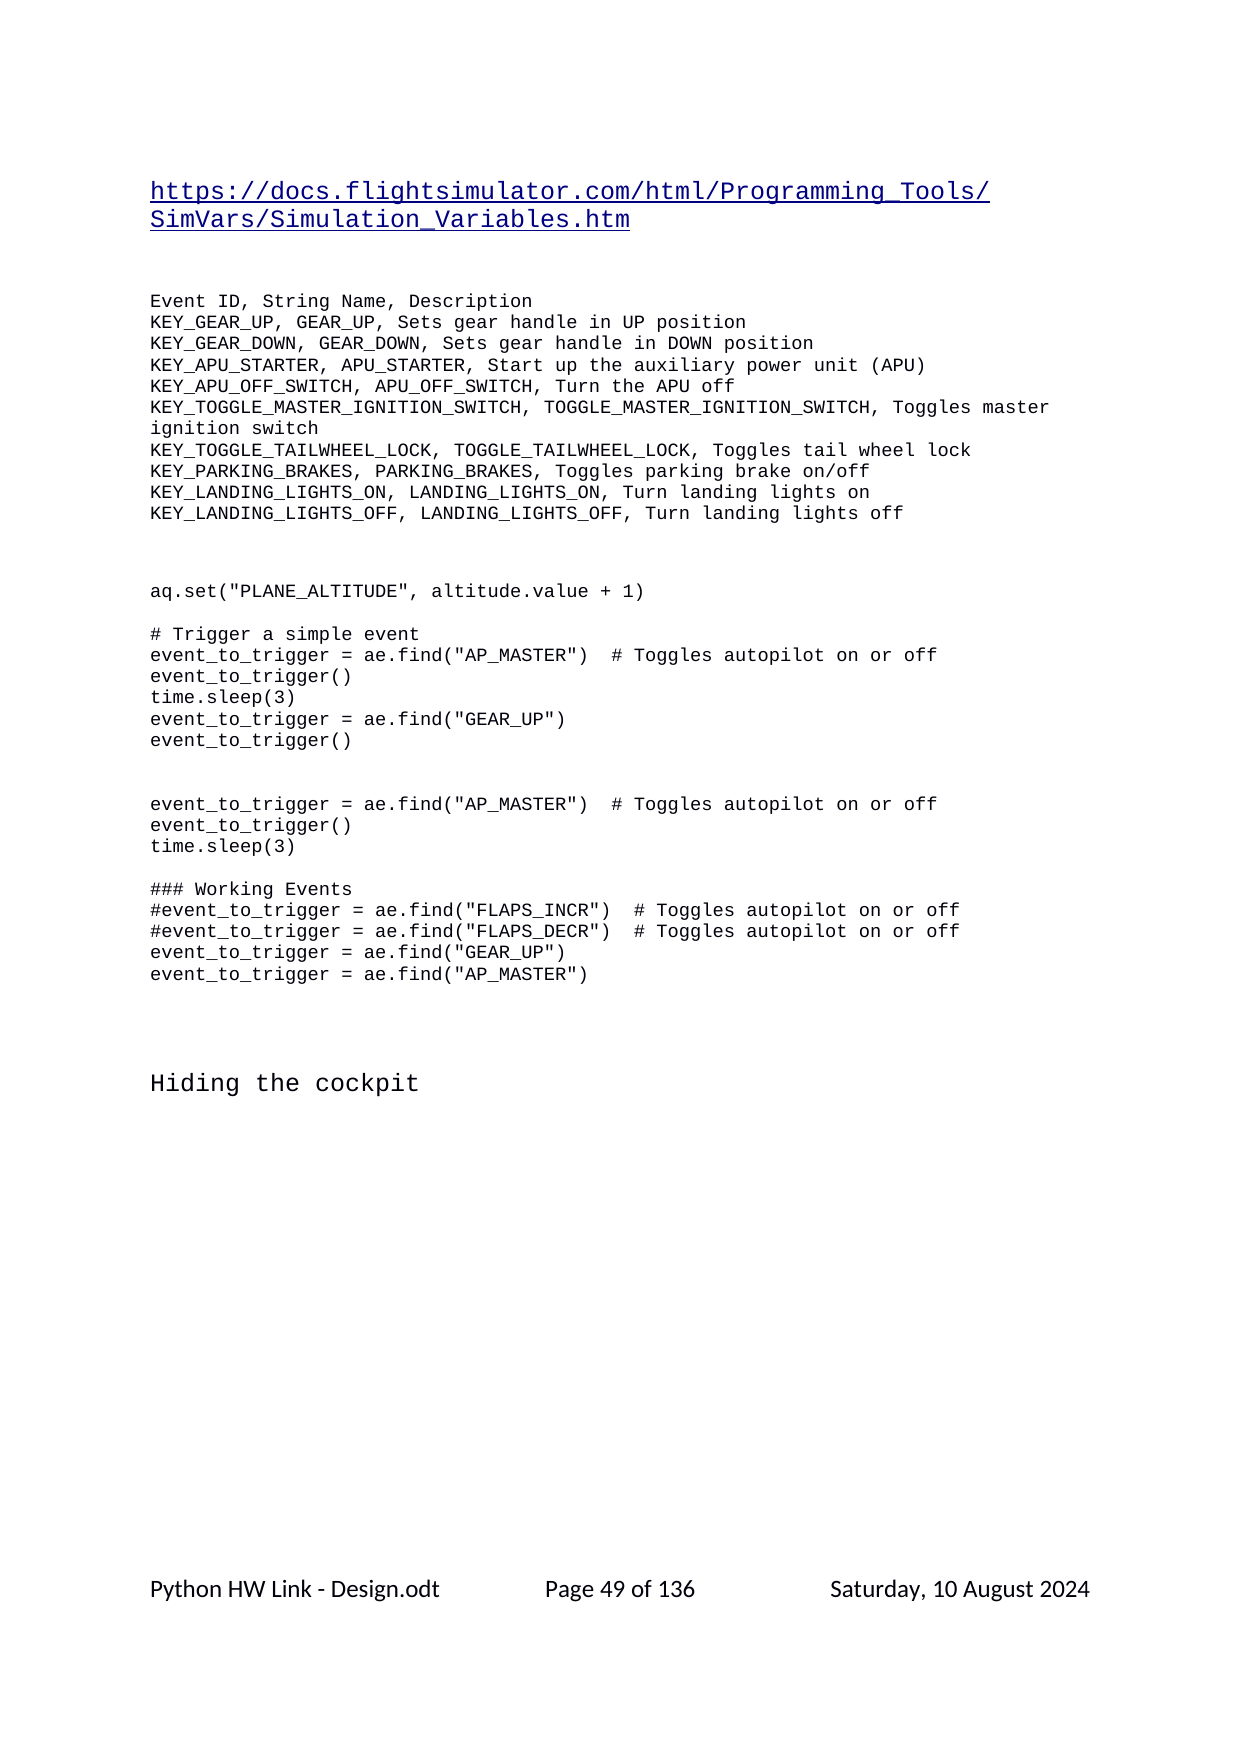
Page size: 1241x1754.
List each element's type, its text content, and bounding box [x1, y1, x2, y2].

text event_to_trigger() [150, 667, 1090, 688]
text KEY_APU_OFF_SWITCH, APU_OFF_SWITCH, Turn the APU off [150, 377, 1090, 398]
text event_to_trigger = ae.find("AP_MASTER") # Toggles autopilot on or off [150, 646, 1090, 667]
text time.sleep(3) [150, 688, 1090, 709]
text KEY_GEAR_DOWN, GEAR_DOWN, Sets gear handle in DOWN position [150, 334, 1090, 355]
text #event_to_trigger = ae.find("FLAPS_DECR") # Toggles autopilot on or off [150, 922, 1090, 943]
text event_to_trigger = ae.find("AP_MASTER") [150, 964, 1090, 986]
text event_to_trigger = ae.find("AP_MASTER") # Toggles autopilot on or off [150, 794, 1090, 816]
text ### Working Events [150, 879, 1090, 901]
text aq.set("PLANE_ALTITUDE", altitude.value + 1) [150, 582, 1090, 603]
text # Trigger a simple event [150, 624, 1090, 646]
text Hiding the cockpit [150, 1071, 1090, 1099]
text KEY_APU_STARTER, APU_STARTER, Start up the auxiliary power unit (APU) [150, 355, 1090, 377]
text https://docs.flightsimulator.com/html/Programming_Tools/SimVars/Simulation_Variables.htm [150, 178, 1090, 235]
text event_to_trigger = ae.find("GEAR_UP") [150, 709, 1090, 731]
text KEY_LANDING_LIGHTS_ON, LANDING_LIGHTS_ON, Turn landing lights on [150, 483, 1090, 504]
text #event_to_trigger = ae.find("FLAPS_INCR") # Toggles autopilot on or off [150, 901, 1090, 922]
text KEY_LANDING_LIGHTS_OFF, LANDING_LIGHTS_OFF, Turn landing lights off [150, 504, 1090, 525]
text KEY_TOGGLE_TAILWHEEL_LOCK, TOGGLE_TAILWHEEL_LOCK, Toggles tail wheel lock [150, 440, 1090, 462]
text KEY_PARKING_BRAKES, PARKING_BRAKES, Toggles parking brake on/off [150, 462, 1090, 483]
text event_to_trigger() [150, 816, 1090, 837]
text KEY_TOGGLE_MASTER_IGNITION_SWITCH, TOGGLE_MASTER_IGNITION_SWITCH, Toggles master ignition switch [150, 398, 1090, 440]
text KEY_GEAR_UP, GEAR_UP, Sets gear handle in UP position [150, 313, 1090, 334]
text event_to_trigger() [150, 731, 1090, 752]
text event_to_trigger = ae.find("GEAR_UP") [150, 943, 1090, 964]
text Event ID, String Name, Description [150, 292, 1090, 313]
text time.sleep(3) [150, 837, 1090, 858]
